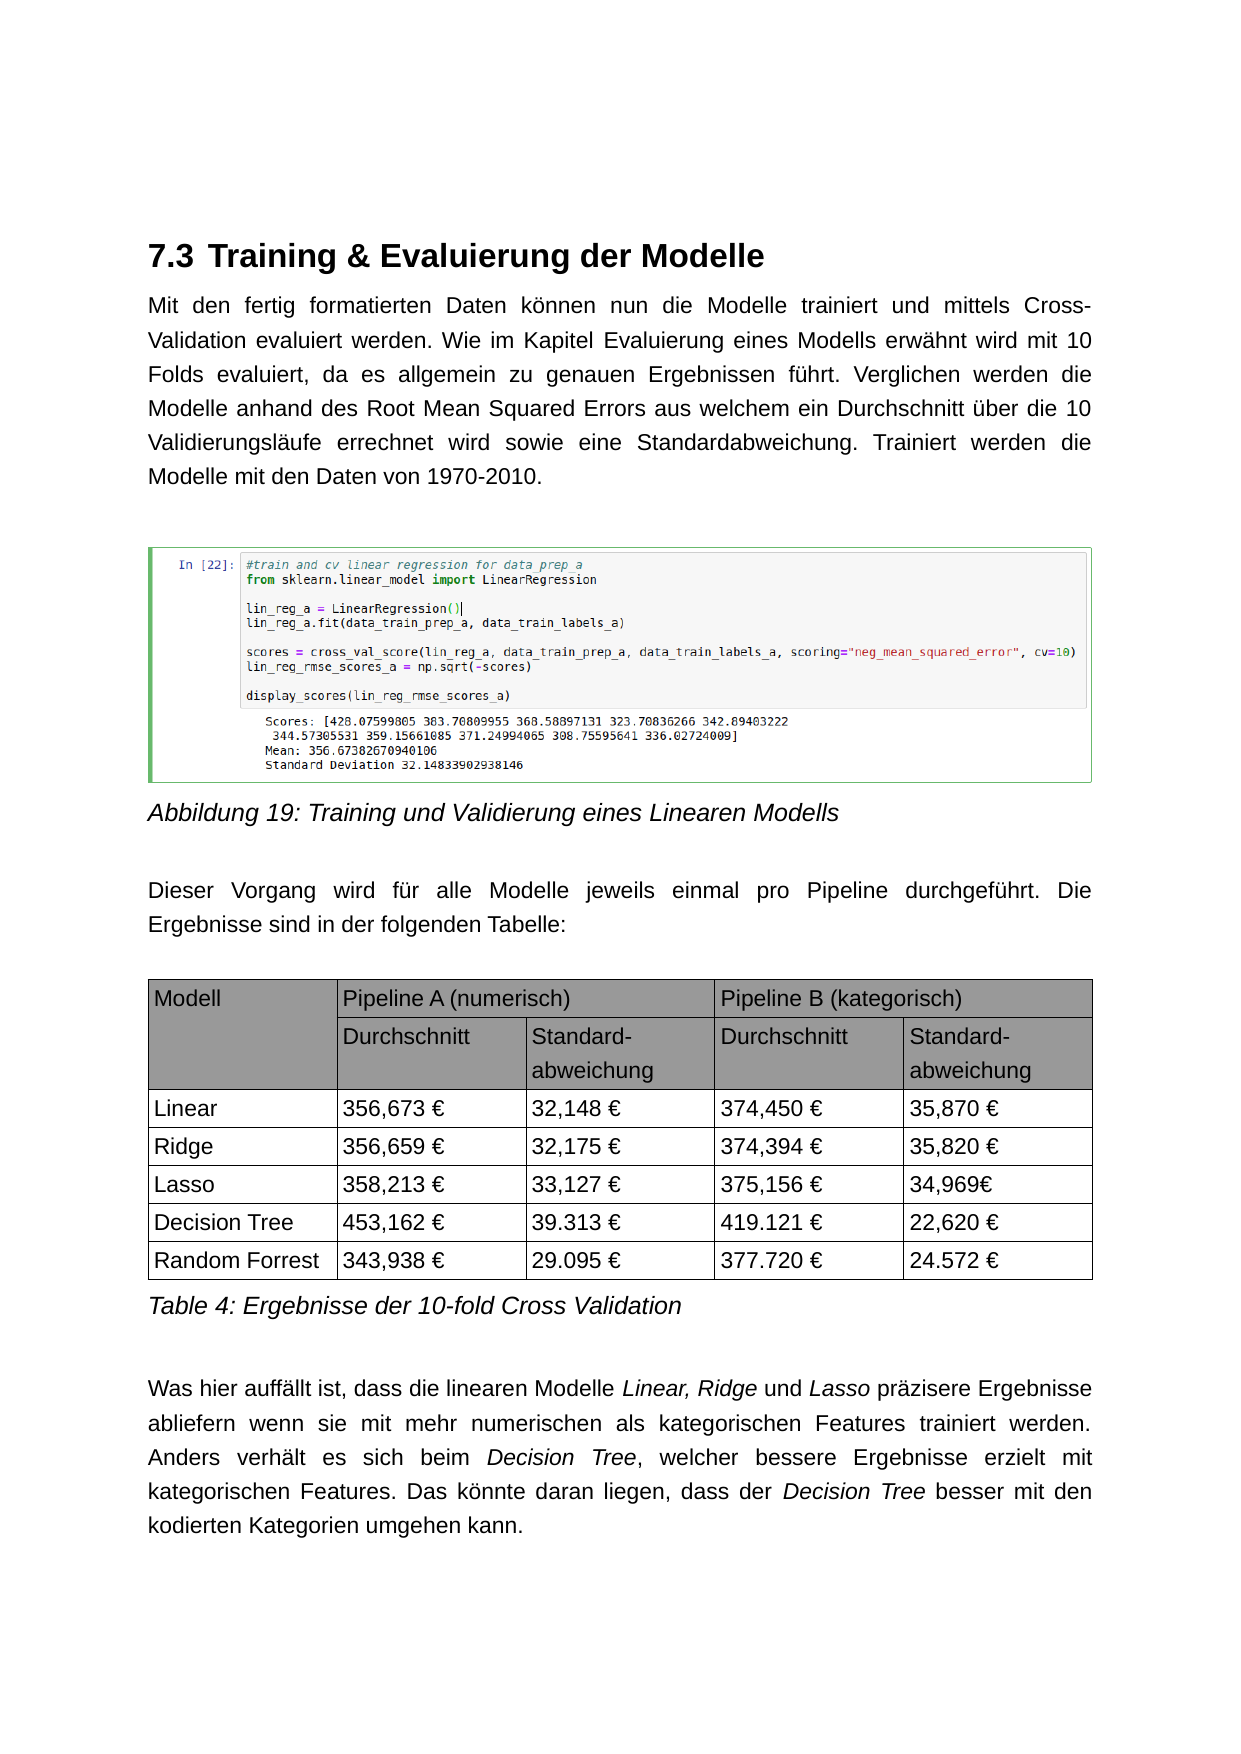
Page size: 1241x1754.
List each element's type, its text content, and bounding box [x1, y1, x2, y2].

text Dieser Vorgang wird für alle Modelle jeweils einmal pro Pipeline durchgeführt. Die Ergebnisse sind in der folgenden Tabelle: [148, 877, 1092, 937]
table_cell Ridge [149, 1128, 337, 1165]
table_cell 32,175 € [527, 1128, 714, 1165]
table_cell 356,659 € [338, 1128, 526, 1165]
table_cell 29.095 € [527, 1242, 714, 1279]
table_cell 419.121 € [715, 1204, 903, 1241]
text Mit den fertig formatierten Daten können nun die Modelle trainiert und mittels Cross-Validation evaluiert werden. Wie im Kapitel Evaluierung eines Modells erwähnt wird mit 10 Folds evaluiert, da es allgemein zu genauen Ergebnissen führt. Verglichen werden die Modelle anhand des Root Mean Squared Errors aus welchem ein Durchschnitt über die 10 Validierungsläufe errechnet wird sowie eine Standardabweichung. Trainiert werden die Modelle mit den Daten von 1970-2010. [148, 292, 1092, 489]
table_cell 33,127 € [527, 1166, 714, 1203]
subtitle Training & Evaluierung der Modelle [148, 236, 1092, 275]
text Was hier auffällt ist, dass die linearen Modelle Linear, Ridge und Lasso präzisere Ergebnisse abliefern wenn sie mit mehr numerischen als kategorischen Features trainiert werden. Anders verhält es sich beim Decision Tree, welcher bessere Ergebnisse erzielt mit kategorischen Features. Das könnte daran liegen, dass der Decision Tree besser mit den kodierten Kategorien umgehen kann. [148, 1375, 1092, 1538]
table_cell 22,620 € [904, 1204, 1092, 1241]
table_cell 32,148 € [527, 1090, 714, 1127]
table_cell 375,156 € [715, 1166, 903, 1203]
table_cell 374,394 € [715, 1128, 903, 1165]
table_cell 453,162 € [338, 1204, 526, 1241]
table_cell Decision Tree [149, 1204, 337, 1241]
table_cell Standard-abweichung [527, 1018, 714, 1089]
table_cell 39.313 € [527, 1204, 714, 1241]
table_header Modell [149, 980, 337, 1089]
table_cell 374,450 € [715, 1090, 903, 1127]
text Table 4: Ergebnisse der 10-fold Cross Validation [148, 1291, 1092, 1320]
picture [147, 544, 1093, 785]
table_cell 358,213 € [338, 1166, 526, 1203]
table_cell Lasso [149, 1166, 337, 1203]
table_header Pipeline A (numerisch) [338, 980, 714, 1017]
table_cell 356,673 € [338, 1090, 526, 1127]
table_cell 34,969€ [904, 1166, 1092, 1203]
table_cell Linear [149, 1090, 337, 1127]
table_cell 24.572 € [904, 1242, 1092, 1279]
table_cell 377.720 € [715, 1242, 903, 1279]
table_cell Random Forrest [149, 1242, 337, 1279]
table_cell Durchschnitt [338, 1018, 526, 1089]
table_header Pipeline B (kategorisch) [715, 980, 1092, 1017]
table_cell 343,938 € [338, 1242, 526, 1279]
text Abbildung 19: Training und Validierung eines Linearen Modells [148, 785, 1092, 827]
table_cell 35,820 € [904, 1128, 1092, 1165]
table_cell Standard- abweichung [904, 1018, 1092, 1089]
table_cell Durchschnitt [715, 1018, 903, 1089]
table_cell 35,870 € [904, 1090, 1092, 1127]
